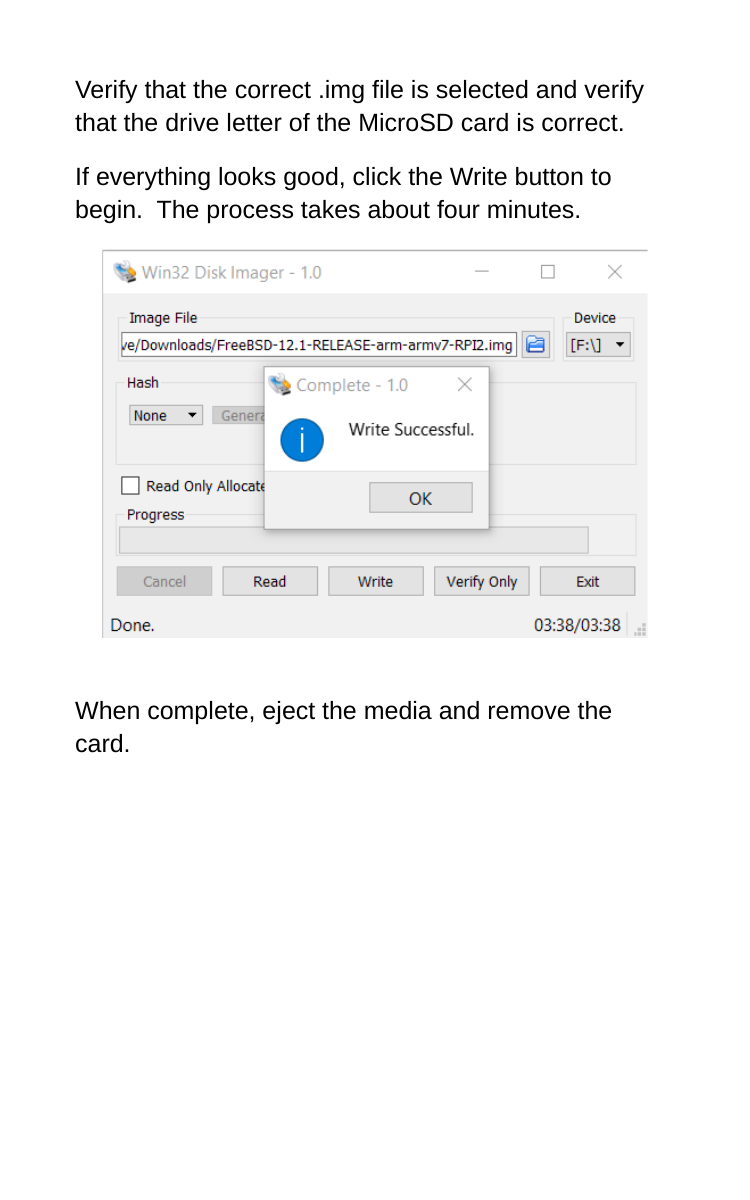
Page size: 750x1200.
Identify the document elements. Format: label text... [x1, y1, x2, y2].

text Verify that the correct .img file is selected and verify that the drive letter of the MicroSD card is correct. [75, 75, 675, 137]
picture [102, 249, 648, 638]
text If everything looks good, click the Write button to begin. The process takes about four minutes. [75, 162, 675, 224]
text When complete, eject the media and remove the card. [75, 696, 675, 791]
